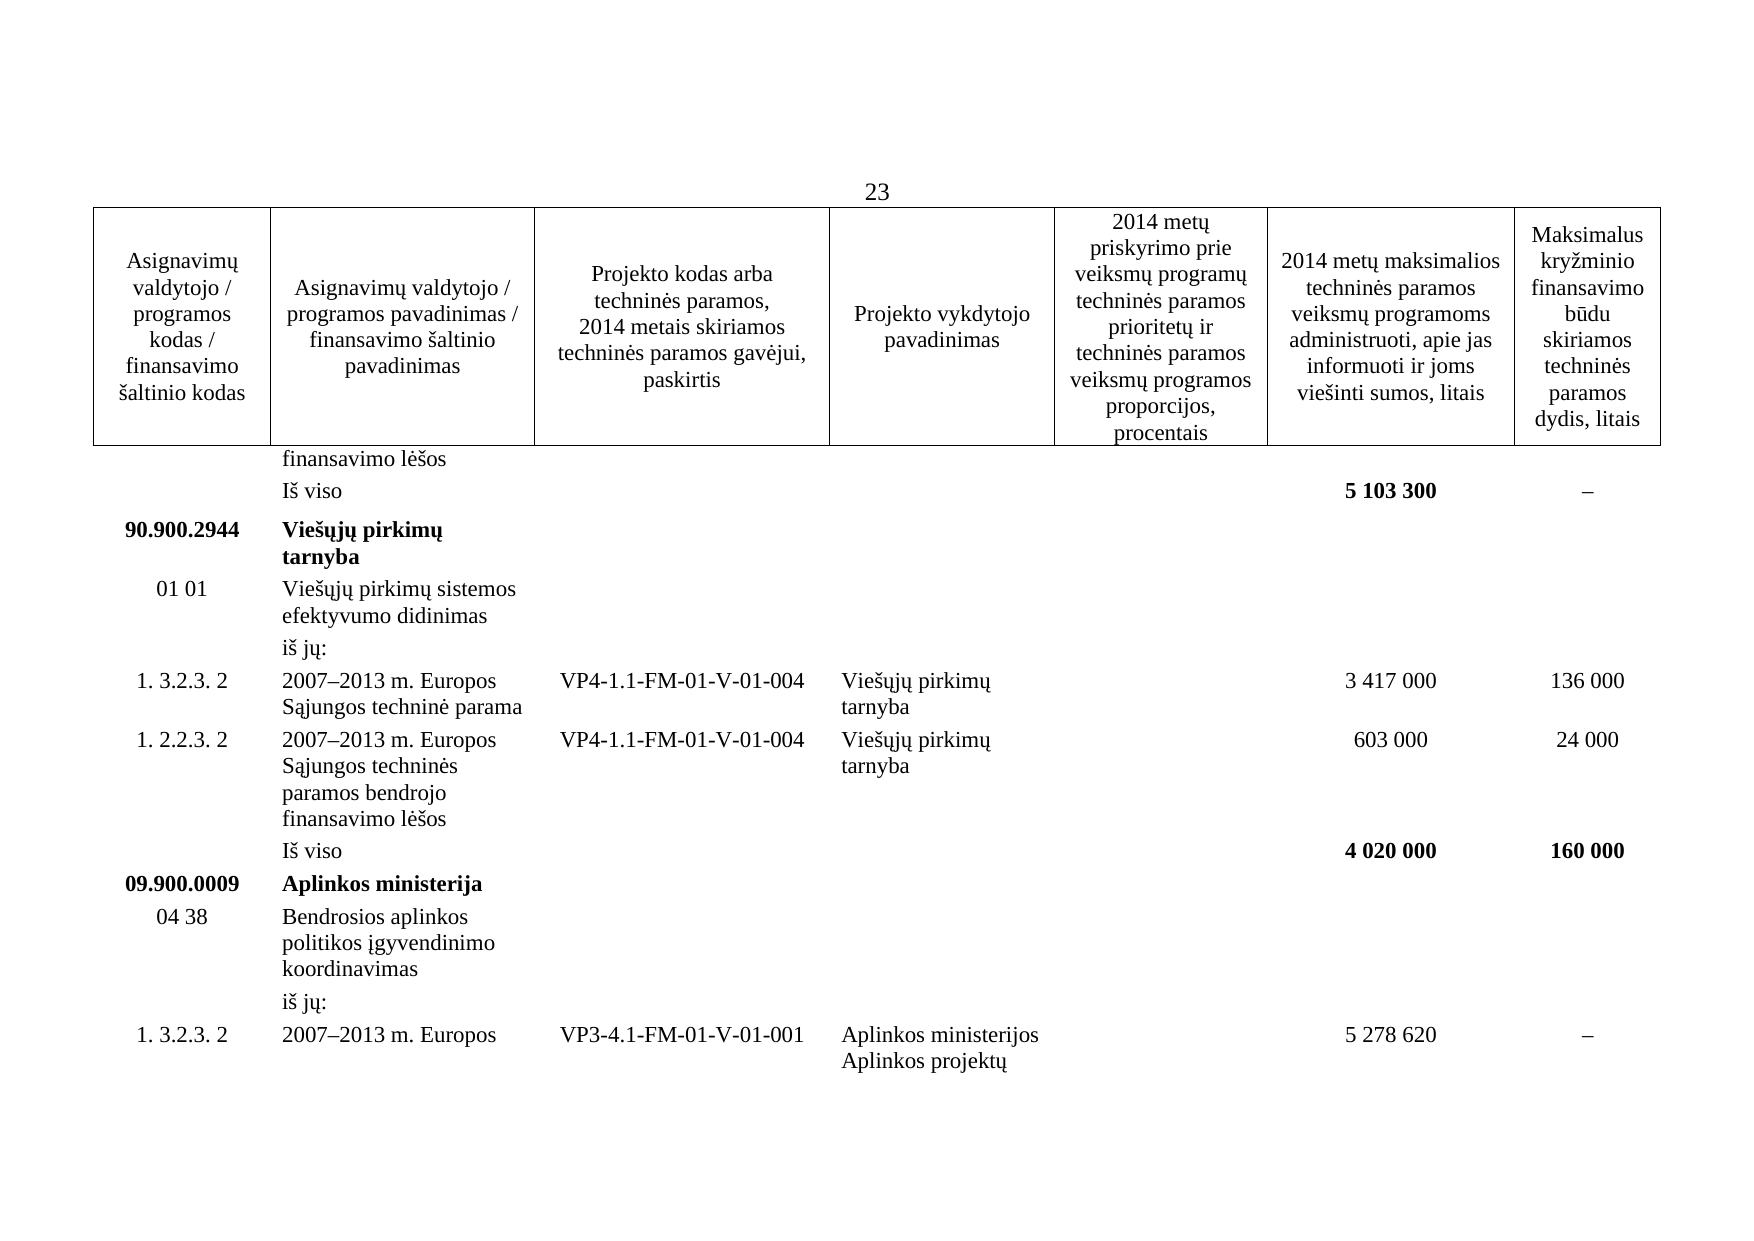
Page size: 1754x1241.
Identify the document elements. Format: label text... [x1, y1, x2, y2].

table_cell 1. 2.2.3. 2 [94, 726, 271, 837]
table_header Maksimalus kryžminio finansavimo būdu skiriamos techninės paramos dydis, litais [1515, 208, 1660, 445]
table_cell [830, 575, 1054, 634]
table_cell [830, 870, 1054, 903]
table_cell [534, 903, 830, 988]
table_cell [1054, 634, 1267, 667]
table_header 2014 metų maksimalios techninės paramos veiksmų programoms administruoti, apie jas informuoti ir joms viešinti sumos, litais [1268, 208, 1514, 445]
table_cell 5 278 620 [1267, 1021, 1514, 1073]
table_cell [830, 510, 1054, 575]
table_cell [1514, 988, 1661, 1021]
table_header 2014 metų priskyrimo prie veiksmų programų techninės paramos prioritetų ir techninės paramos veiksmų programos proporcijos, procentais [1055, 208, 1267, 445]
table_cell [1054, 1021, 1267, 1073]
table_header Projekto kodas arba techninės paramos, 2014 metais skiriamos techninės paramos gavėjui, paskirtis [535, 208, 829, 445]
table_cell [1267, 988, 1514, 1021]
table_cell 90.900.2944 [94, 510, 271, 575]
table_cell [1514, 510, 1661, 575]
table_cell [94, 446, 271, 477]
table_cell [1054, 988, 1267, 1021]
table_cell [1267, 903, 1514, 988]
table_cell – [1514, 478, 1661, 510]
table_cell [830, 838, 1054, 870]
table_cell Bendrosios aplinkos politikos įgyvendinimo koordinavimas [271, 903, 534, 988]
table_cell 5 103 300 [1267, 478, 1514, 510]
table_cell Viešųjų pirkimų tarnyba [271, 510, 534, 575]
table_cell 1. 3.2.3. 2 [94, 667, 271, 726]
table_cell Aplinkos ministerija [271, 870, 534, 903]
table_cell [1054, 726, 1267, 837]
table_cell [534, 838, 830, 870]
table_cell [534, 634, 830, 667]
table_cell iš jų: [271, 634, 534, 667]
table_cell Aplinkos ministerijos Aplinkos projektų [830, 1021, 1054, 1073]
table_cell [1054, 510, 1267, 575]
table_cell VP3-4.1-FM-01-V-01-001 [534, 1021, 830, 1073]
table_cell 1. 3.2.3. 2 [94, 1021, 271, 1073]
table_cell [1267, 634, 1514, 667]
table_cell 603 000 [1267, 726, 1514, 837]
table_cell Iš viso [271, 478, 534, 510]
table_cell [1514, 446, 1661, 477]
table_cell [830, 478, 1054, 510]
table_cell [534, 988, 830, 1021]
table_cell [1054, 838, 1267, 870]
table_cell iš jų: [271, 988, 534, 1021]
table_cell 2007–2013 m. Europos Sąjungos techninė parama [271, 667, 534, 726]
table_cell VP4-1.1-FM-01-V-01-004 [534, 667, 830, 726]
table_cell [1054, 870, 1267, 903]
table_cell [830, 446, 1054, 477]
table_cell [534, 446, 830, 477]
table_cell 4 020 000 [1267, 838, 1514, 870]
table_cell [94, 634, 271, 667]
table_cell [1267, 510, 1514, 575]
table_cell 136 000 [1514, 667, 1661, 726]
table_cell [1054, 667, 1267, 726]
table_cell [1267, 575, 1514, 634]
table_header Projekto vykdytojo pavadinimas [830, 208, 1054, 445]
table_cell 09.900.0009 [94, 870, 271, 903]
table_cell [94, 478, 271, 510]
table_cell [1514, 634, 1661, 667]
table_header Asignavimų valdytojo / programos pavadinimas / finansavimo šaltinio pavadinimas [271, 208, 534, 445]
table_cell [534, 575, 830, 634]
table_cell [1054, 446, 1267, 477]
table_cell [830, 903, 1054, 988]
table_cell [830, 634, 1054, 667]
table_cell 2007–2013 m. Europos [271, 1021, 534, 1073]
table_cell [1054, 478, 1267, 510]
table_cell [1514, 870, 1661, 903]
table_cell 3 417 000 [1267, 667, 1514, 726]
table_cell [534, 478, 830, 510]
table_cell [830, 988, 1054, 1021]
table_cell [1267, 446, 1514, 477]
table_cell 160 000 [1514, 838, 1661, 870]
table_cell 24 000 [1514, 726, 1661, 837]
table_header Asignavimų valdytojo / programos kodas / finansavimo šaltinio kodas [94, 208, 270, 445]
table_cell [1267, 870, 1514, 903]
table_cell 04 38 [94, 903, 271, 1021]
table_cell [1514, 575, 1661, 634]
table_cell [1054, 903, 1267, 988]
table_cell – [1514, 1021, 1661, 1073]
table_cell Viešųjų pirkimų tarnyba [830, 667, 1054, 726]
table_cell [534, 870, 830, 903]
table_cell [1054, 575, 1267, 634]
table_cell [1514, 903, 1661, 988]
table_cell Viešųjų pirkimų tarnyba [830, 726, 1054, 837]
table_cell VP4-1.1-FM-01-V-01-004 [534, 726, 830, 837]
table_cell finansavimo lėšos [271, 446, 534, 477]
table_cell Iš viso [271, 838, 534, 870]
table_cell [534, 510, 830, 575]
table_cell 2007–2013 m. Europos Sąjungos techninės paramos bendrojo finansavimo lėšos [271, 726, 534, 837]
table_cell Viešųjų pirkimų sistemos efektyvumo didinimas [271, 575, 534, 634]
table_cell 01 01 [94, 575, 271, 634]
table_cell [94, 838, 271, 870]
